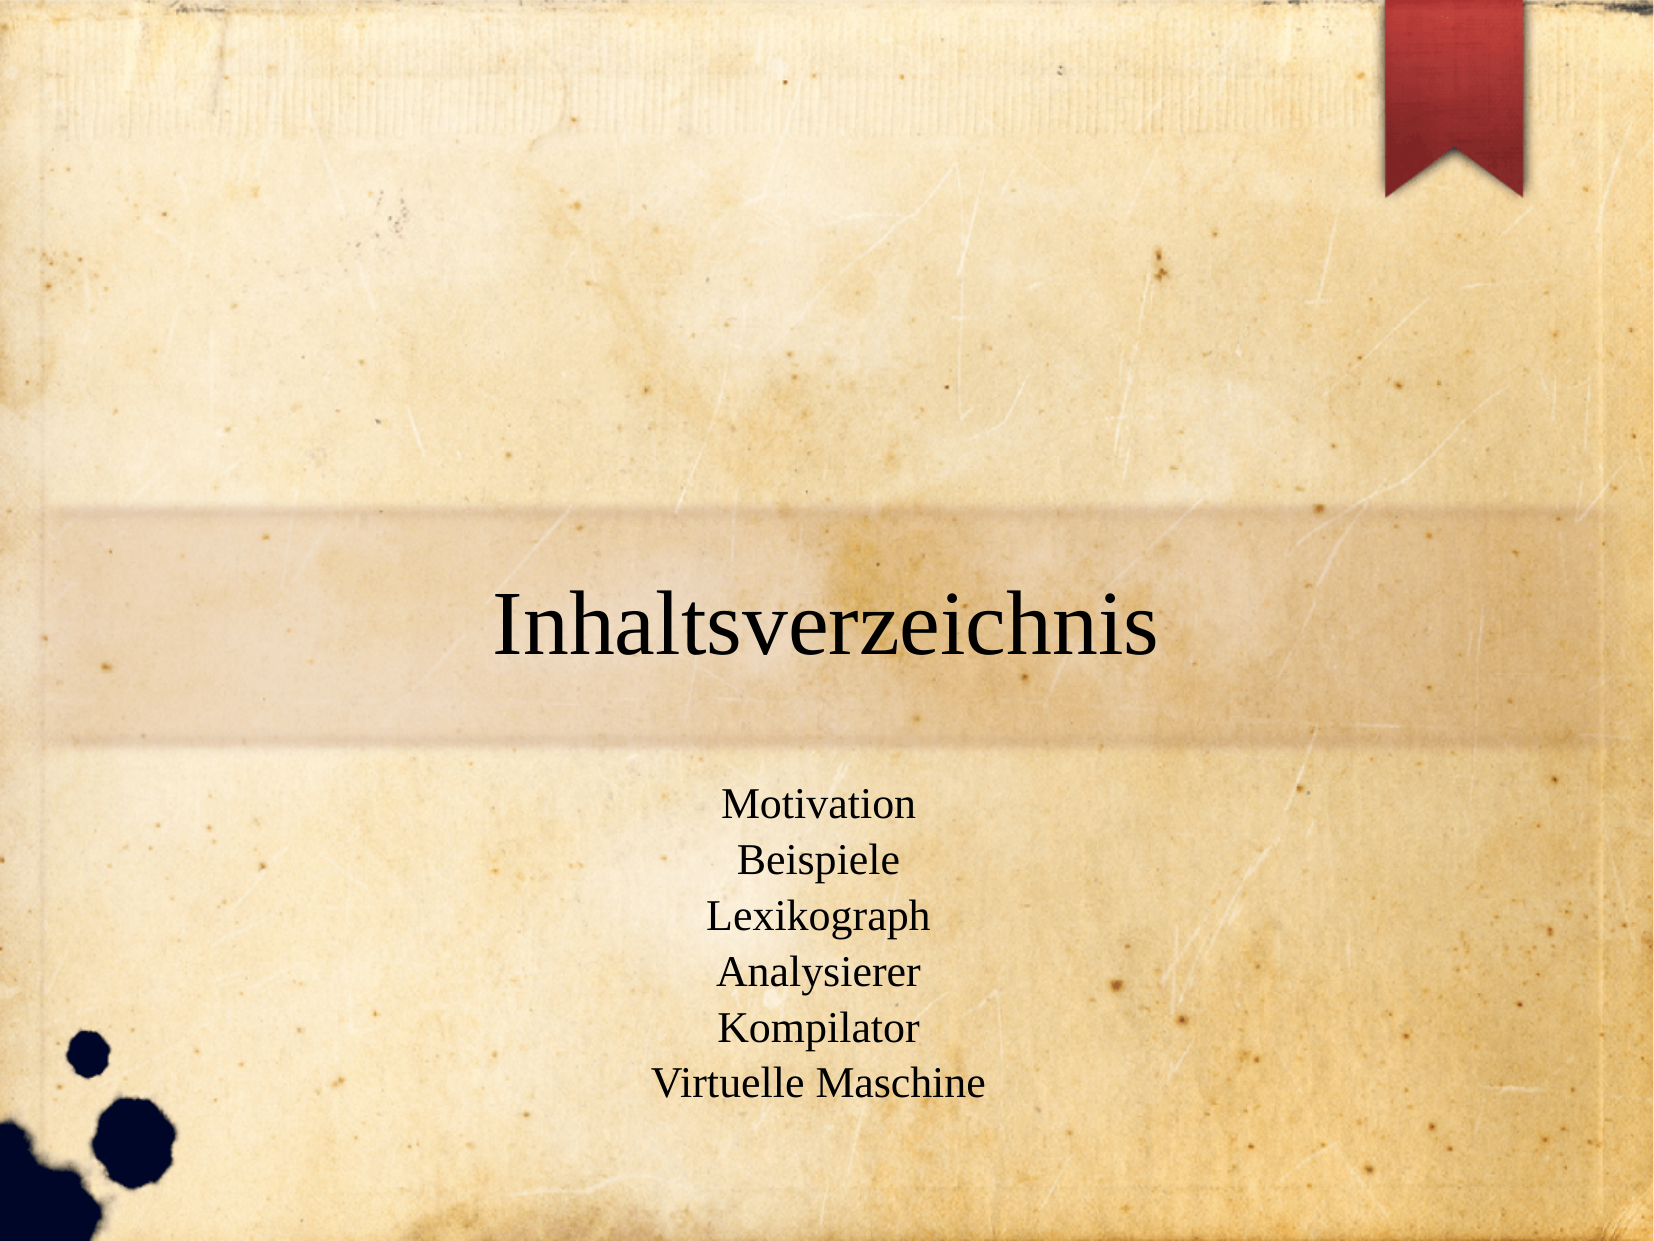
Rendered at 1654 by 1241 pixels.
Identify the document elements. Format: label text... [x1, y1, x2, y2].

picture [0, 0, 1654, 1241]
title Inhaltsverzeichnis [82, 519, 1571, 727]
list Motivation Beispiele Lexikograph Analysierer Kompilator Virtuelle Maschine [82, 779, 1538, 1111]
